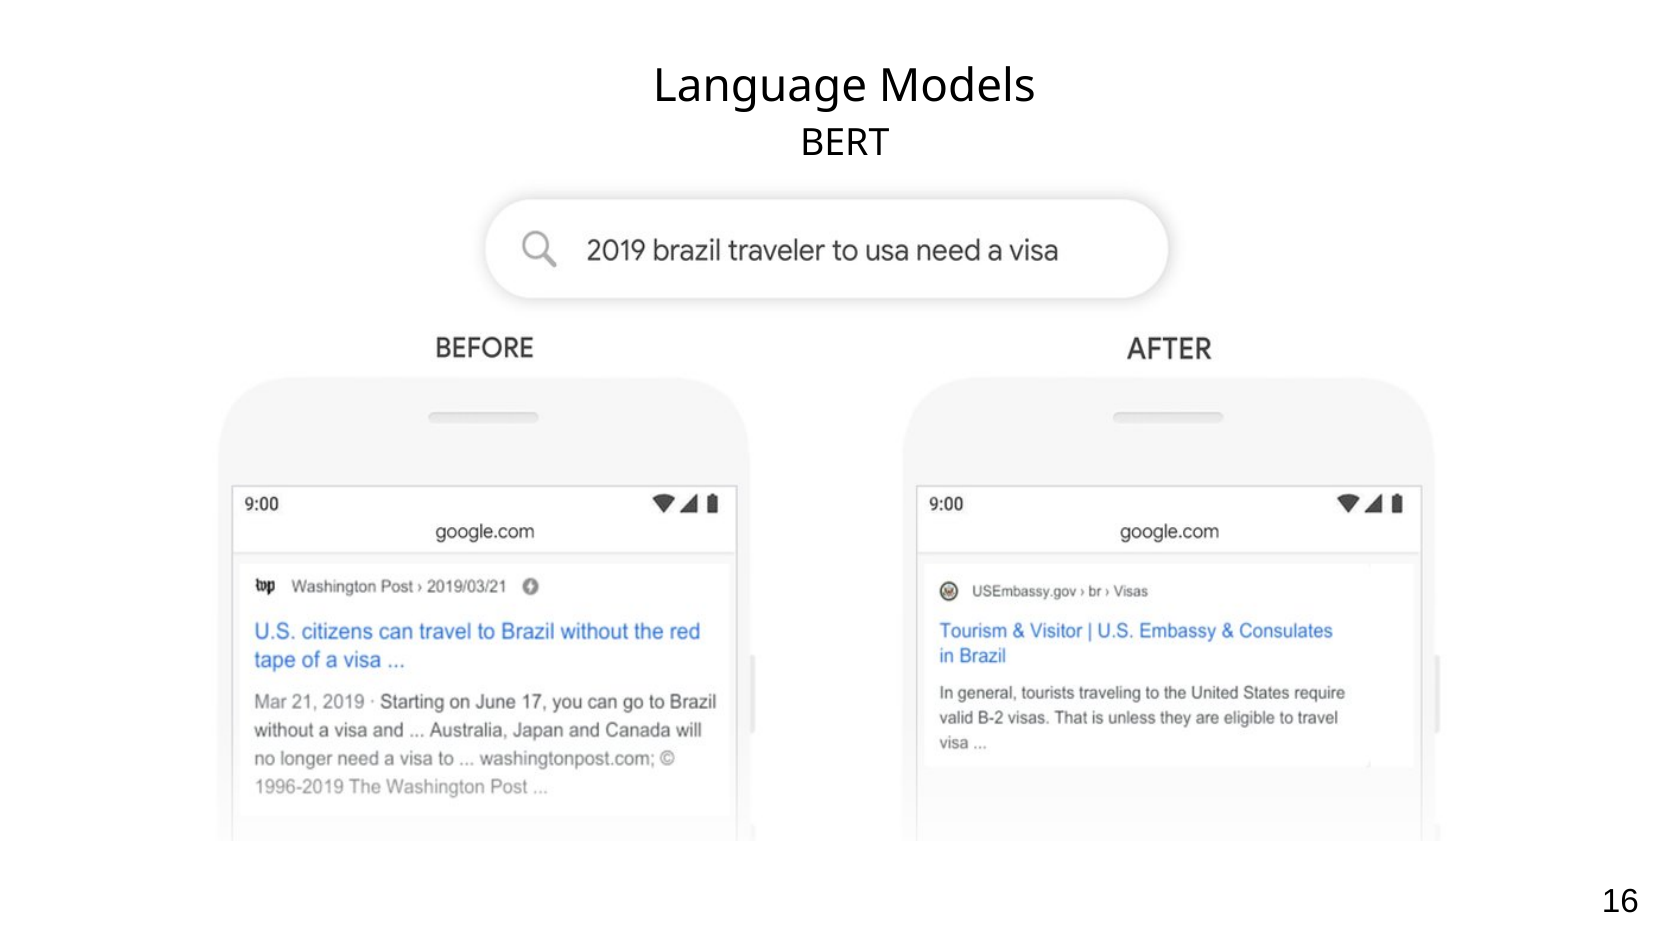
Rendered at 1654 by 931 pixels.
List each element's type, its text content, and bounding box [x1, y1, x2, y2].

text_box [1024, 874, 1654, 931]
text_box Language Models BERT [376, 45, 1277, 160]
picture [174, 160, 1480, 841]
